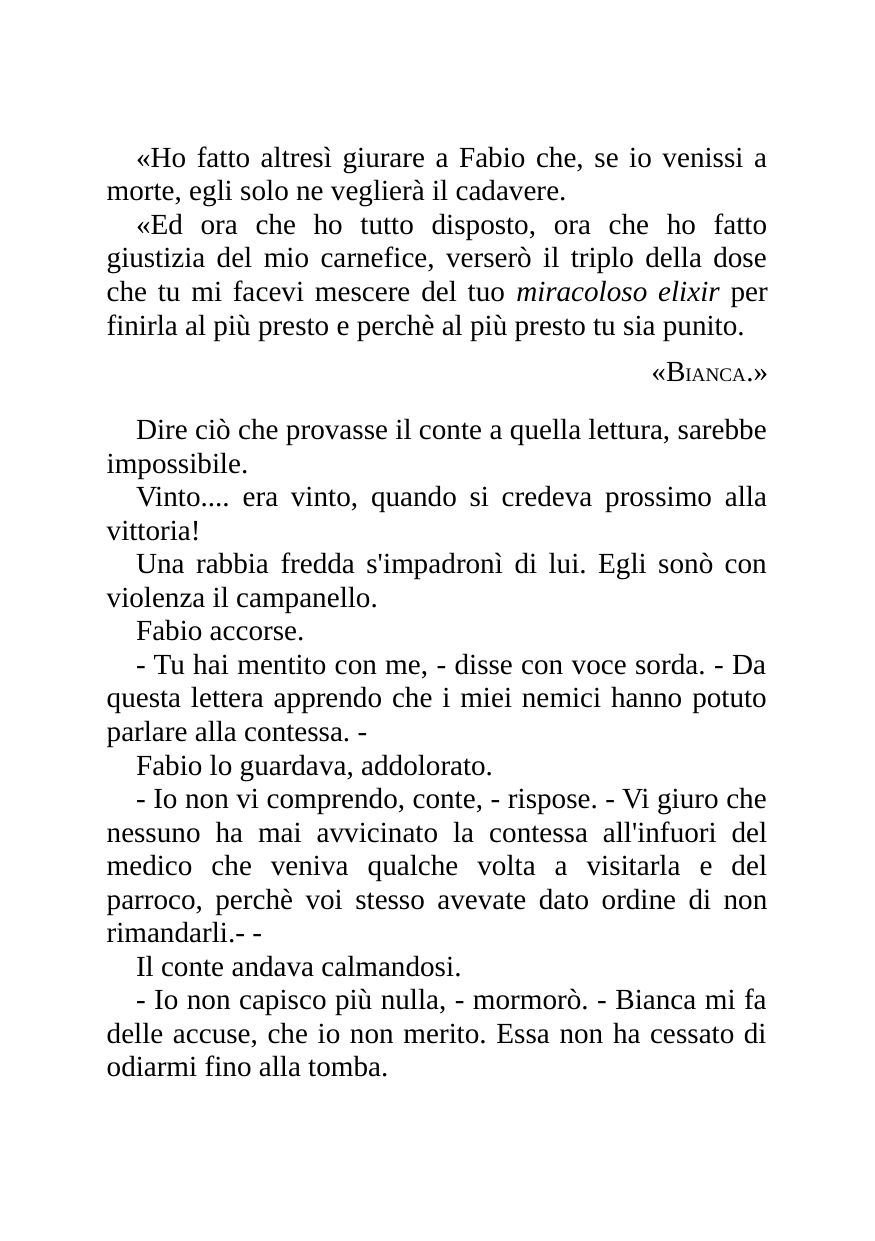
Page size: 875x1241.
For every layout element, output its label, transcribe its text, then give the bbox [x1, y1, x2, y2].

text «Bianca.» [106, 354, 768, 387]
text «Ho fatto altresì giurare a Fabio che, se io venissi a morte, egli solo ne veglierà il cadavere. [106, 140, 768, 207]
text Fabio accorse. [106, 613, 768, 647]
text Fabio lo guardava, addolorato. [106, 748, 768, 781]
text Vinto.... era vinto, quando si credeva prossimo alla vittoria! [106, 479, 768, 546]
text Dire ciò che provasse il conte a quella lettura, sarebbe impossibile. [106, 412, 768, 479]
text - Tu hai mentito con me, - disse con voce sorda. - Da questa lettera apprendo che i miei nemici hanno potuto parlare alla contessa. - [106, 647, 768, 748]
text Il conte andava calmandosi. [106, 949, 768, 982]
text Una rabbia fredda s'impadronì di lui. Egli sonò con violenza il campanello. [106, 546, 768, 613]
text - Io non capisco più nulla, - mormorò. - Bianca mi fa delle accuse, che io non merito. Essa non ha cessato di odiarmi fino alla tomba. [106, 982, 768, 1083]
text - Io non vi comprendo, conte, - rispose. - Vi giuro che nessuno ha mai avvicinato la contessa all'infuori del medico che veniva qualche volta a visitarla e del parroco, perchè voi stesso avevate dato ordine di non rimandarli.- - [106, 781, 768, 949]
text «Ed ora che ho tutto disposto, ora che ho fatto giustizia del mio carnefice, verserò il triplo della dose che tu mi facevi mescere del tuo miracoloso elixir per finirla al più presto e perchè al più presto tu sia punito. [106, 207, 768, 341]
